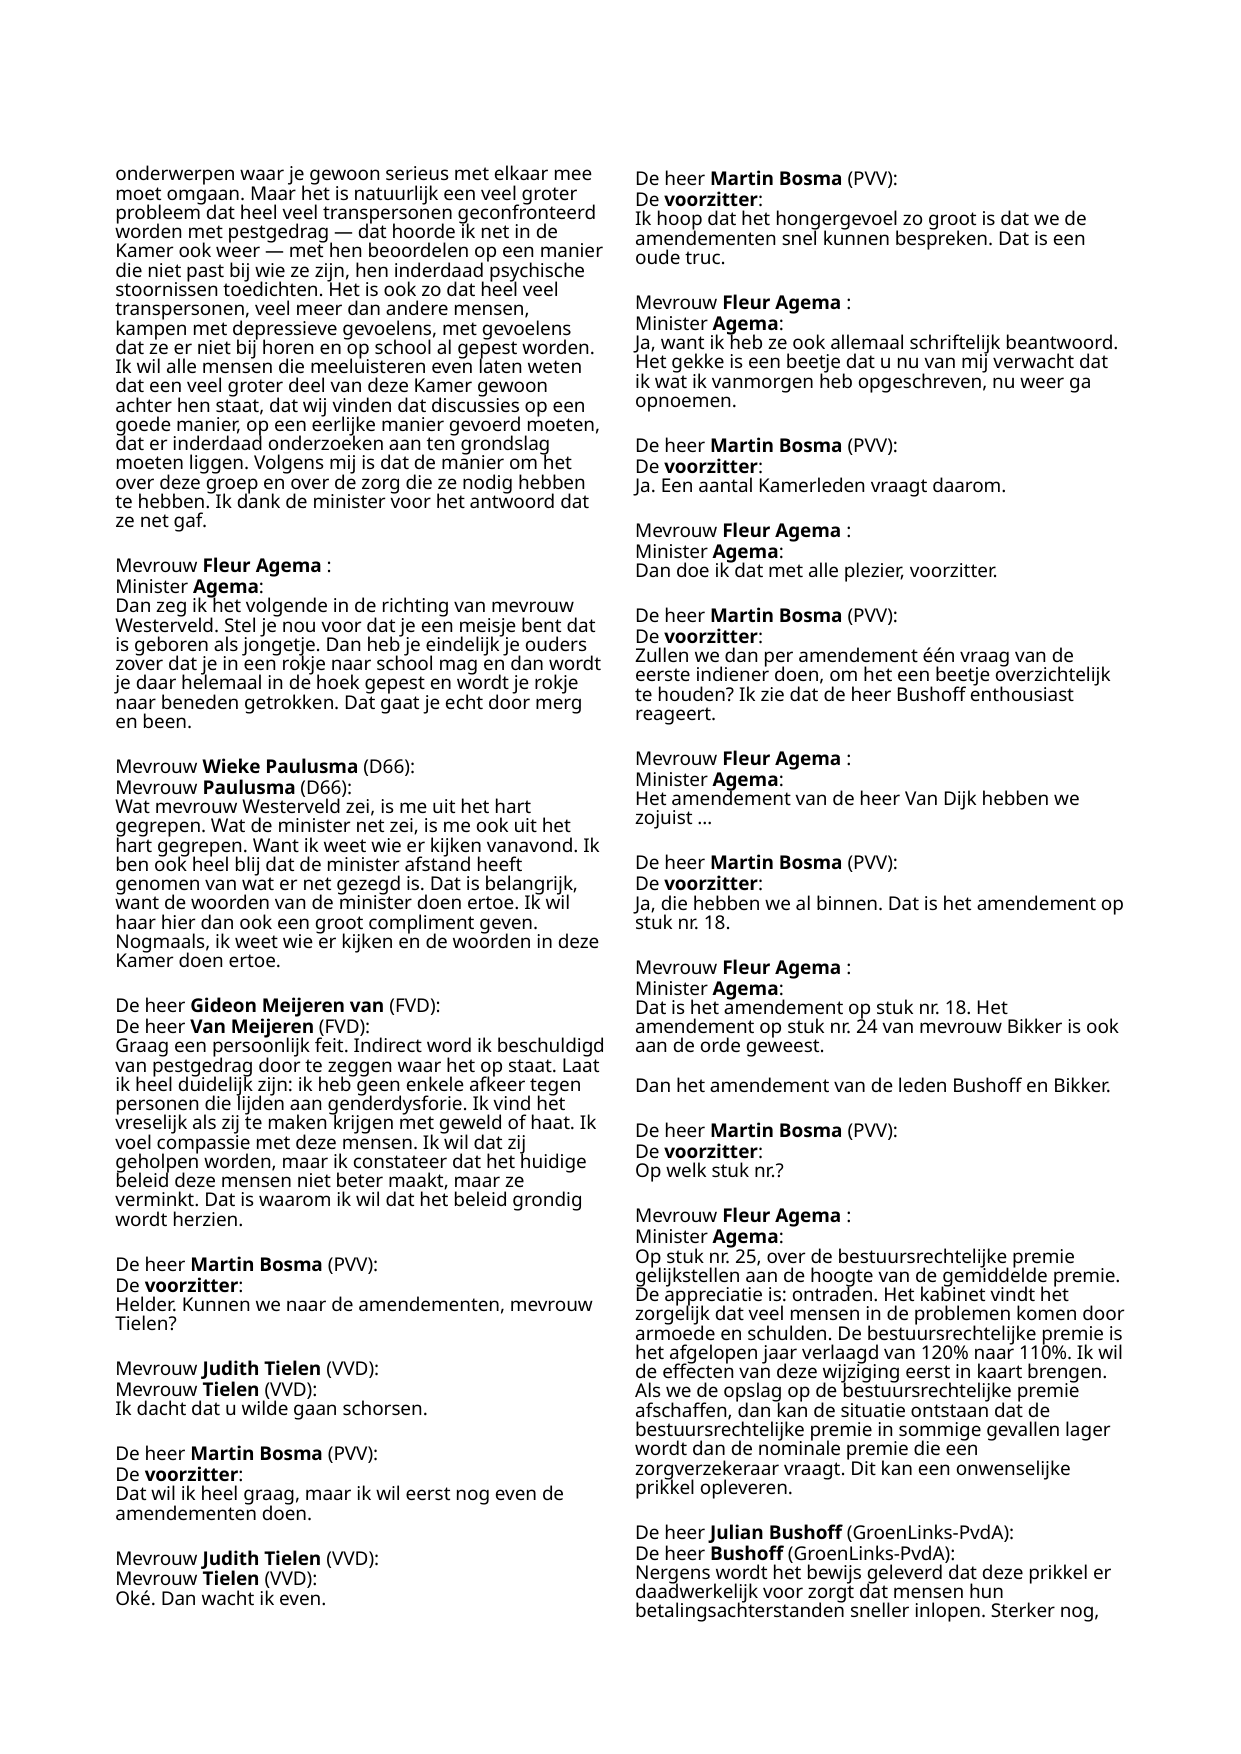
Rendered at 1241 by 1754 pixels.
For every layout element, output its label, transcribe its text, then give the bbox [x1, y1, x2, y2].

text De heer Martin Bosma (PVV): [635, 432, 1125, 458]
text De heer Martin Bosma (PVV): [115, 1251, 605, 1277]
text De heer Martin Bosma (PVV): [635, 165, 1125, 191]
text Minister Agema: [115, 578, 605, 597]
text Mevrouw Wieke Paulusma (D66): [115, 753, 605, 779]
text Dan het amendement van de leden Bushoff en Bikker. [635, 1077, 1125, 1097]
text Mevrouw Tielen (VVD): [115, 1570, 605, 1590]
text Mevrouw Judith Tielen (VVD): [115, 1355, 605, 1381]
text De voorzitter: [635, 628, 1125, 647]
text Mevrouw Fleur Agema : [635, 745, 1125, 771]
text Mevrouw Paulusma (D66): [115, 779, 605, 798]
text De heer Martin Bosma (PVV): [635, 849, 1125, 875]
text Oké. Dan wacht ik even. [115, 1590, 605, 1609]
text De heer Martin Bosma (PVV): [635, 602, 1125, 628]
text Minister Agema: [635, 543, 1125, 562]
text Het amendement van de heer Van Dijk hebben we zojuist … [635, 790, 1125, 829]
text De heer Gideon Meijeren van (FVD): [115, 992, 605, 1018]
text Dan doe ik dat met alle plezier, voorzitter. [635, 562, 1125, 581]
text De voorzitter: [115, 1466, 605, 1485]
text Minister Agema: [635, 1228, 1125, 1248]
text Nergens wordt het bewijs geleverd dat deze prikkel er daadwerkelijk voor zorgt dat mensen hun betalingsachterstanden sneller inlopen. Sterker nog, [635, 1564, 1125, 1622]
text Mevrouw Tielen (VVD): [115, 1381, 605, 1400]
text Minister Agema: [635, 771, 1125, 790]
text De voorzitter: [635, 458, 1125, 477]
text Mevrouw Judith Tielen (VVD): [115, 1545, 605, 1570]
text Ja. Een aantal Kamerleden vraagt daarom. [635, 477, 1125, 496]
text Ik hoop dat het hongergevoel zo groot is dat we de amendementen snel kunnen bespreken. Dat is een oude truc. [635, 210, 1125, 268]
text onderwerpen waar je gewoon serieus met elkaar mee moet omgaan. Maar het is natuurlijk een veel groter probleem dat heel veel transpersonen geconfronteerd worden met pestgedrag — dat hoorde ik net in de Kamer ook weer — met hen beoordelen op een manier die niet past bij wie ze zijn, hen inderdaad psychische stoornissen toedichten. Het is ook zo dat heel veel transpersonen, veel meer dan andere mensen, kampen met depressieve gevoelens, met gevoelens dat ze er niet bij horen en op school al gepest worden. Ik wil alle mensen die meeluisteren even laten weten dat een veel groter deel van deze Kamer gewoon achter hen staat, dat wij vinden dat discussies op een goede manier, op een eerlijke manier gevoerd moeten, dat er inderdaad onderzoeken aan ten grondslag moeten liggen. Volgens mij is dat de manier om het over deze groep en over de zorg die ze nodig hebben te hebben. Ik dank de minister voor het antwoord dat ze net gaf. [115, 165, 605, 531]
text Ja, die hebben we al binnen. Dat is het amendement op stuk nr. 18. [635, 894, 1125, 933]
text Zullen we dan per amendement één vraag van de eerste indiener doen, om het een beetje overzichtelijk te houden? Ik zie dat de heer Bushoff enthousiast reageert. [635, 647, 1125, 724]
text Ik dacht dat u wilde gaan schorsen. [115, 1400, 605, 1419]
text Mevrouw Fleur Agema : [635, 954, 1125, 979]
text De heer Julian Bushoff (GroenLinks-PvdA): [635, 1519, 1125, 1545]
text Mevrouw Fleur Agema : [115, 552, 605, 578]
text Dan zeg ik het volgende in de richting van mevrouw Westerveld. Stel je nou voor dat je een meisje bent dat is geboren als jongetje. Dan heb je eindelijk je ouders zover dat je in een rokje naar school mag en dan wordt je daar helemaal in de hoek gepest en wordt je rokje naar beneden getrokken. Dat gaat je echt door merg en been. [115, 597, 605, 732]
text Dat wil ik heel graag, maar ik wil eerst nog even de amendementen doen. [115, 1485, 605, 1524]
text Op welk stuk nr.? [635, 1162, 1125, 1182]
text Minister Agema: [635, 315, 1125, 334]
text Mevrouw Fleur Agema : [635, 289, 1125, 315]
text Helder. Kunnen we naar de amendementen, mevrouw Tielen? [115, 1296, 605, 1334]
text De voorzitter: [635, 1143, 1125, 1162]
text Minister Agema: [635, 979, 1125, 999]
text De heer Martin Bosma (PVV): [635, 1117, 1125, 1143]
text De voorzitter: [635, 875, 1125, 894]
text De heer Bushoff (GroenLinks-PvdA): [635, 1545, 1125, 1564]
text Graag een persoonlijk feit. Indirect word ik beschuldigd van pestgedrag door te zeggen waar het op staat. Laat ik heel duidelijk zijn: ik heb geen enkele afkeer tegen personen die lijden aan genderdysforie. Ik vind het vreselijk als zij te maken krijgen met geweld of haat. Ik voel compassie met deze mensen. Ik wil dat zij geholpen worden, maar ik constateer dat het huidige beleid deze mensen niet beter maakt, maar ze verminkt. Dat is waarom ik wil dat het beleid grondig wordt herzien. [115, 1037, 605, 1230]
text De voorzitter: [635, 191, 1125, 210]
text Op stuk nr. 25, over de bestuursrechtelijke premie gelijkstellen aan de hoogte van de gemiddelde premie. De appreciatie is: ontraden. Het kabinet vindt het zorgelijk dat veel mensen in de problemen komen door armoede en schulden. De bestuursrechtelijke premie is het afgelopen jaar verlaagd van 120% naar 110%. Ik wil de effecten van deze wijziging eerst in kaart brengen. Als we de opslag op de bestuursrechtelijke premie afschaffen, dan kan de situatie ontstaan dat de bestuursrechtelijke premie in sommige gevallen lager wordt dan de nominale premie die een zorgverzekeraar vraagt. Dit kan een onwenselijke prikkel opleveren. [635, 1248, 1125, 1498]
text Mevrouw Fleur Agema : [635, 517, 1125, 543]
text Dat is het amendement op stuk nr. 18. Het amendement op stuk nr. 24 van mevrouw Bikker is ook aan de orde geweest. [635, 999, 1125, 1057]
text De voorzitter: [115, 1277, 605, 1296]
text De heer Martin Bosma (PVV): [115, 1440, 605, 1466]
text Wat mevrouw Westerveld zei, is me uit het hart gegrepen. Wat de minister net zei, is me ook uit het hart gegrepen. Want ik weet wie er kijken vanavond. Ik ben ook heel blij dat de minister afstand heeft genomen van wat er net gezegd is. Dat is belangrijk, want de woorden van de minister doen ertoe. Ik wil haar hier dan ook een groot compliment geven. Nogmaals, ik weet wie er kijken en de woorden in deze Kamer doen ertoe. [115, 798, 605, 971]
text Ja, want ik heb ze ook allemaal schriftelijk beantwoord. Het gekke is een beetje dat u nu van mij verwacht dat ik wat ik vanmorgen heb opgeschreven, nu weer ga opnoemen. [635, 334, 1125, 411]
text Mevrouw Fleur Agema : [635, 1203, 1125, 1228]
text De heer Van Meijeren (FVD): [115, 1018, 605, 1037]
